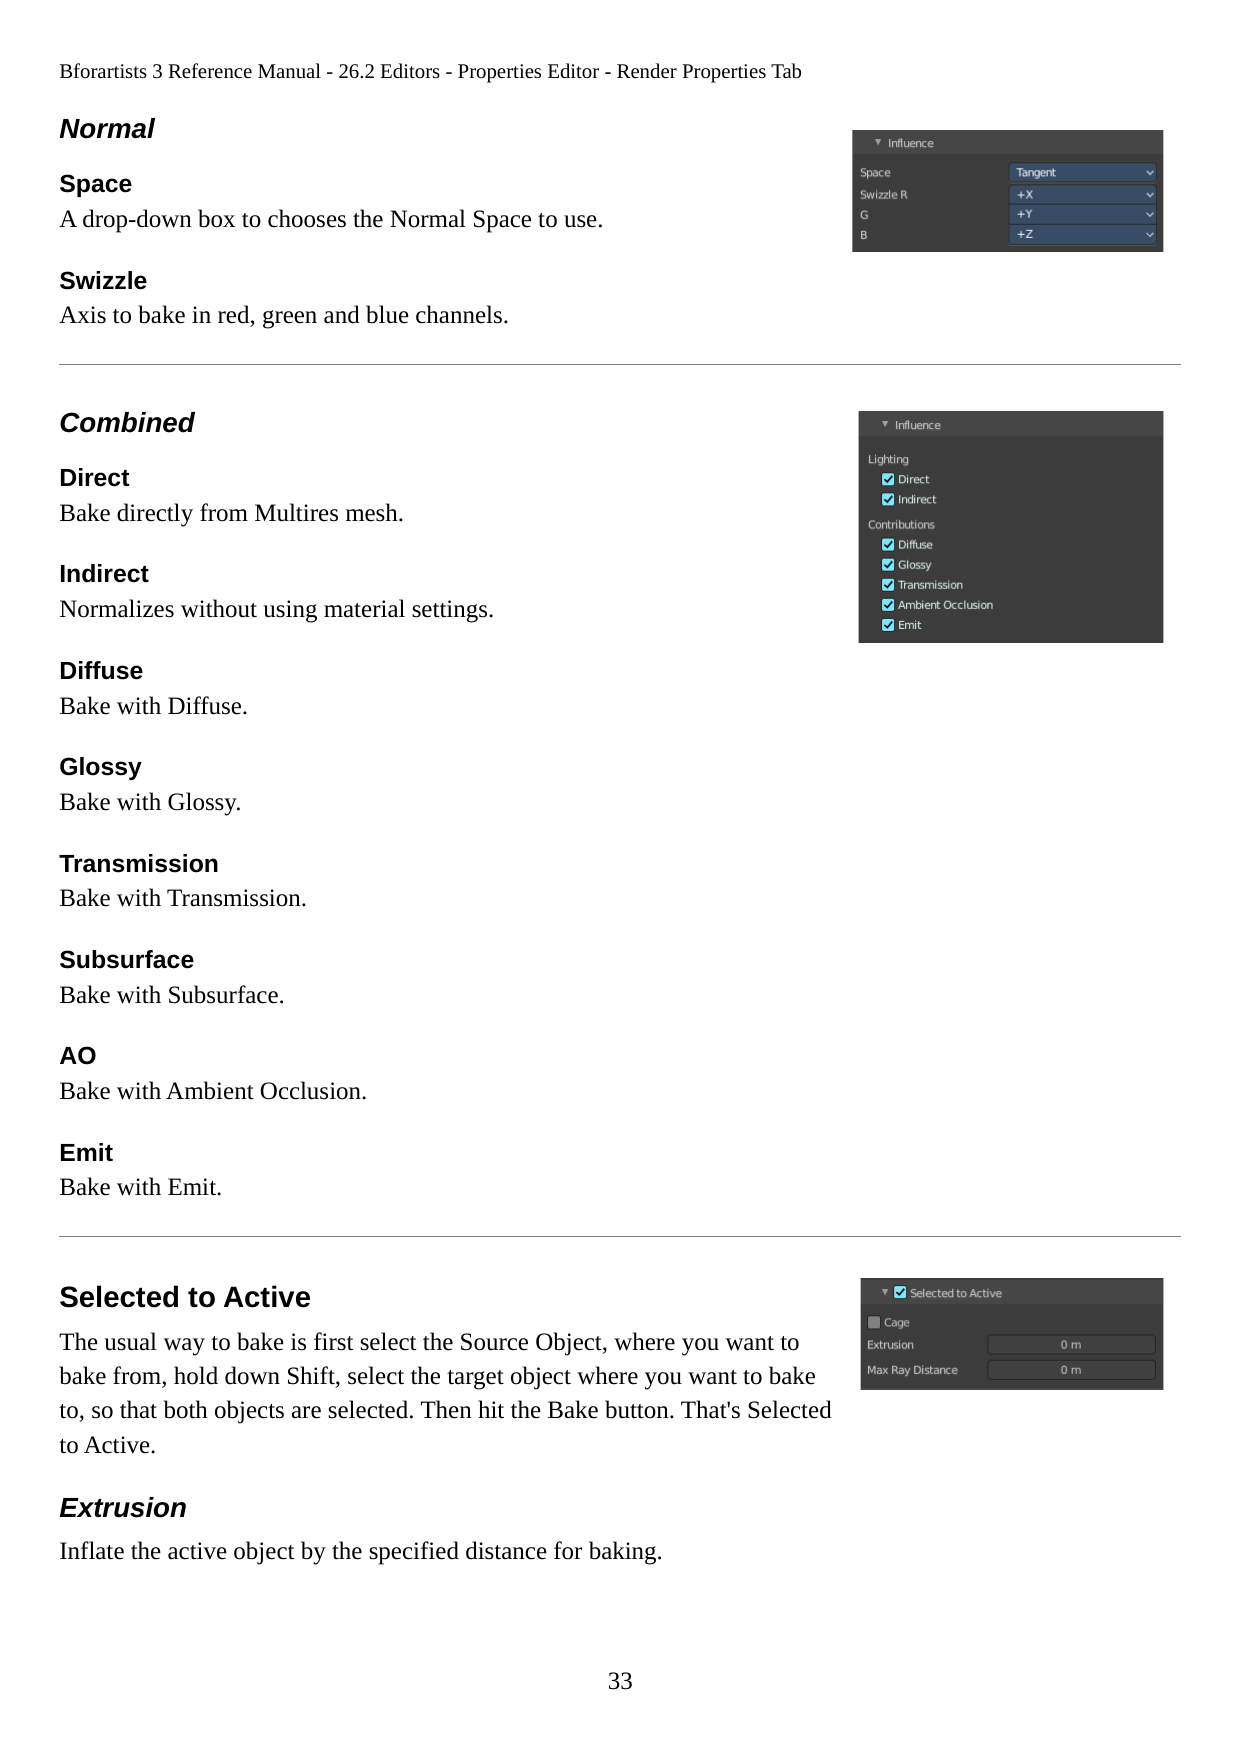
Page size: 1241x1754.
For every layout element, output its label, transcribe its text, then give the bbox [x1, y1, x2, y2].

picture [860, 1278, 1164, 1390]
subtitle Diffuse [59, 656, 1181, 684]
subtitle Glossy [59, 752, 1181, 781]
text Inflate the active object by the specified distance for baking. [59, 1536, 1181, 1565]
subtitle Extrusion [59, 1492, 1181, 1523]
subtitle AO [59, 1041, 1181, 1070]
text Bake with Diffuse. [59, 691, 1181, 719]
text Bake with Ambient Occlusion. [59, 1076, 1181, 1105]
text The usual way to bake is first select the Source Object, where you want to bake from, hold down Shift, select the target object where you want to bake to, so that both objects are selected. Then hit the Bake button. That's Selected to Active. [59, 1327, 1181, 1459]
text Bake with Subsurface. [59, 980, 1181, 1008]
text Bake with Emit. [59, 1172, 1181, 1201]
subtitle [1164, 463, 1181, 492]
subtitle Space [59, 169, 852, 198]
subtitle Emit [59, 1138, 1181, 1166]
subtitle Selected to Active [59, 1280, 860, 1314]
text A drop-down box to chooses the Normal Space to use. [59, 204, 852, 233]
subtitle Combined [59, 406, 1181, 438]
subtitle Transmission [59, 849, 1181, 877]
text Axis to bake in red, green and blue channels. [59, 301, 1181, 329]
subtitle Subsurface [59, 945, 1181, 973]
picture [858, 411, 1164, 643]
subtitle [1164, 559, 1181, 588]
text Bake directly from Multires mesh. [59, 498, 858, 527]
text Bake with Glossy. [59, 787, 1181, 816]
picture [852, 130, 1164, 252]
subtitle [1164, 169, 1181, 198]
subtitle Direct [59, 463, 858, 492]
subtitle Normal [59, 113, 1181, 144]
text Normalizes without using material settings. [59, 594, 858, 623]
subtitle Indirect [59, 559, 858, 588]
subtitle Swizzle [59, 266, 1181, 294]
subtitle [1164, 1280, 1181, 1314]
text Bake with Transmission. [59, 883, 1181, 912]
